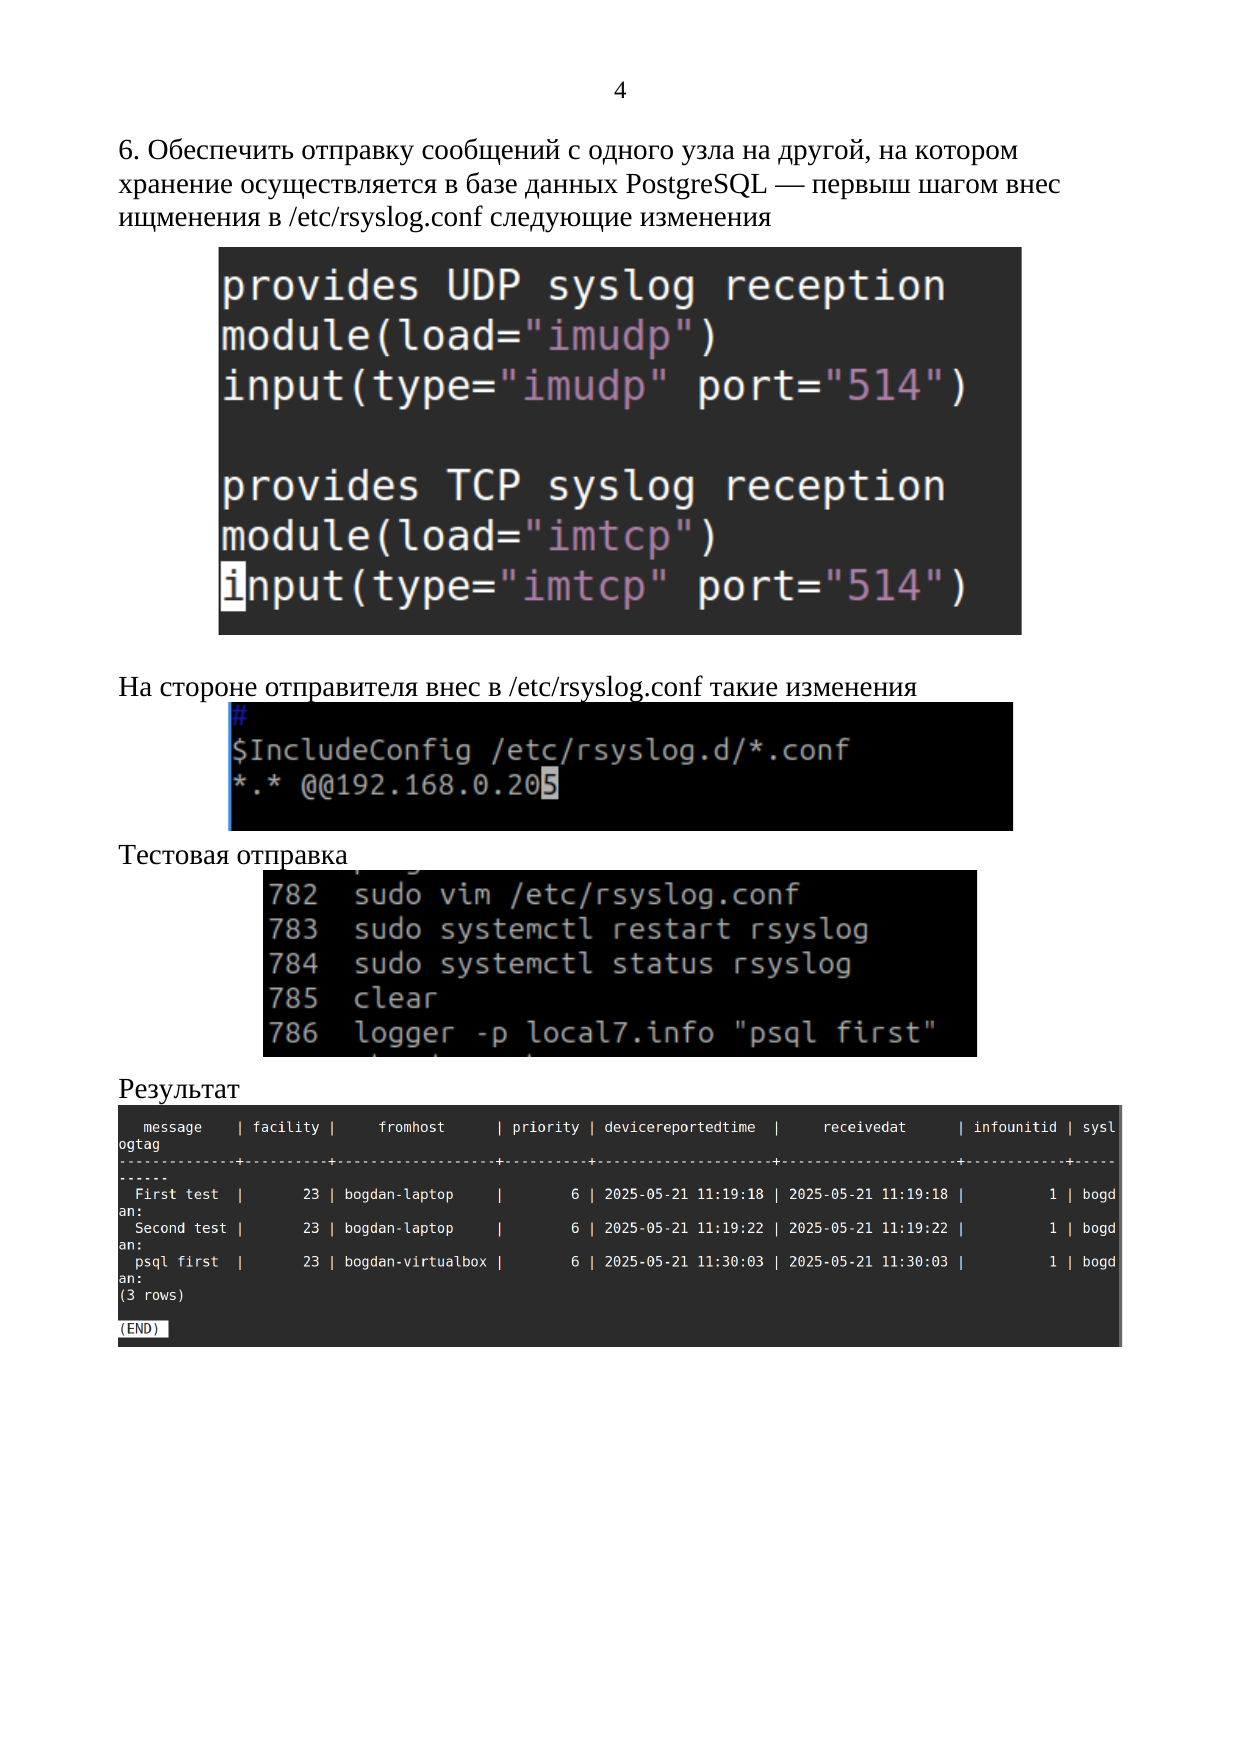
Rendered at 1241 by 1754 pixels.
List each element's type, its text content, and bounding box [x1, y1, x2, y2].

text На стороне отправителя внес в /etc/rsyslog.conf такие изменения [118, 669, 1122, 703]
text Тестовая отправка [118, 837, 1122, 870]
picture [118, 1105, 1123, 1347]
picture [263, 870, 978, 1057]
text Результат [118, 1072, 1122, 1105]
picture [218, 247, 1022, 635]
picture [227, 702, 1014, 831]
text 6. Обеспечить отправку сообщений с одного узла на другой, на котором хранение осуществляется в базе данных PostgreSQL — первыш шагом внес ищменения в /etc/rsyslog.conf следующие изменения [118, 132, 1122, 233]
